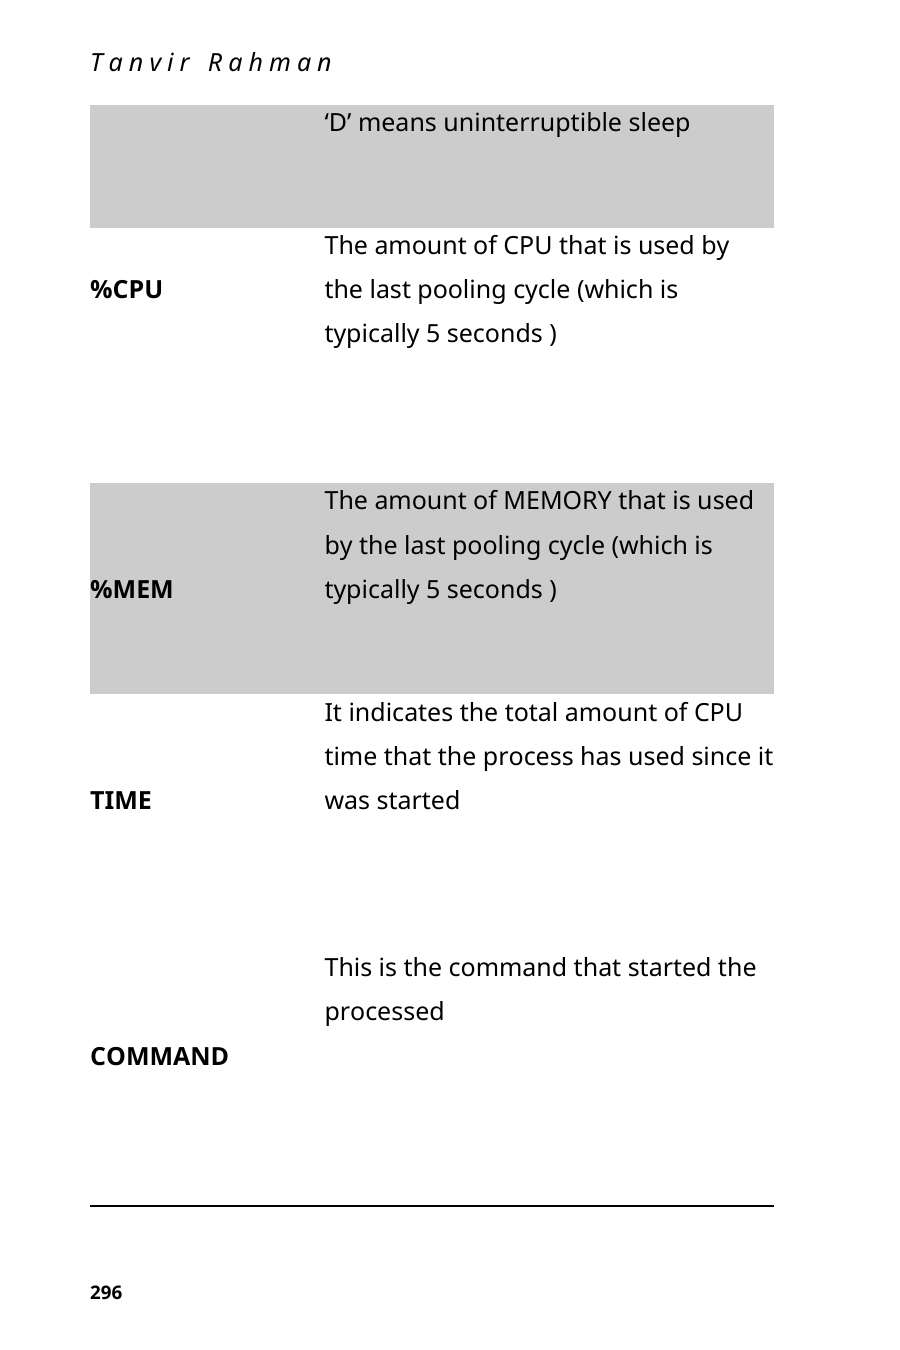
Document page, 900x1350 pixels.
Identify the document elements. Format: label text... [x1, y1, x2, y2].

table_cell %CPU [90, 228, 324, 483]
table_cell TIME [90, 694, 324, 949]
table_cell The amount of CPU that is used by the last pooling cycle (which is typically 5 seconds ) [324, 228, 774, 483]
table_cell It indicates the total amount of CPU time that the process has used since it was started [324, 694, 774, 949]
table_cell COMMAND [90, 950, 324, 1205]
table_cell %MEM [90, 483, 324, 694]
table_cell This is the command that started the processed [324, 950, 774, 1205]
table_cell [90, 105, 324, 228]
table_cell ‘D’ means uninterruptible sleep [324, 105, 774, 228]
table_cell The amount of MEMORY that is used by the last pooling cycle (which is typically 5 seconds ) [324, 483, 774, 694]
